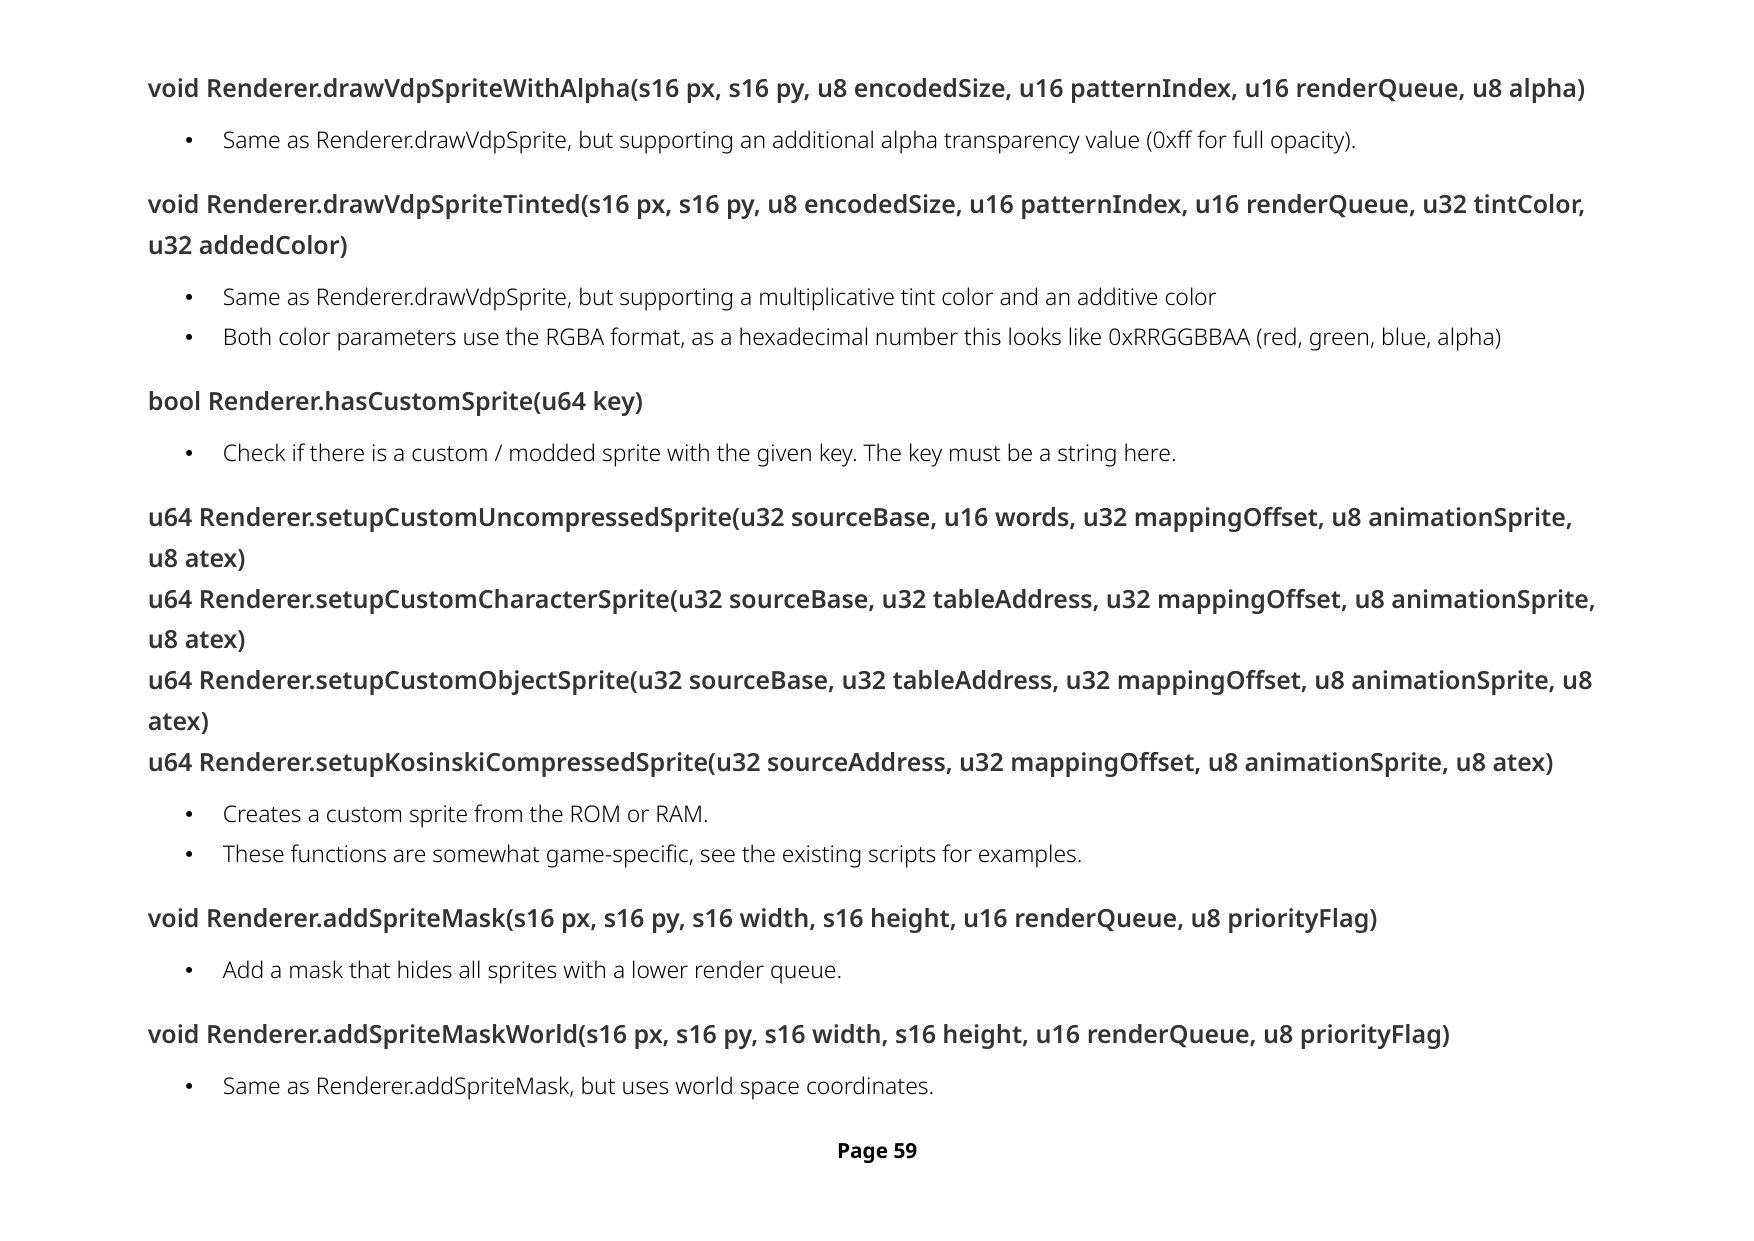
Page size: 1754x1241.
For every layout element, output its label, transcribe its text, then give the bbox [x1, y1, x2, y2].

subtitle void Renderer.drawVdpSpriteTinted(s16 px, s16 py, u8 encodedSize, u16 patternIndex, u16 renderQueue, u32 tintColor, u32 addedColor) [148, 187, 1606, 262]
subtitle bool Renderer.hasCustomSprite(u64 key) [148, 384, 1606, 418]
list Same as Renderer.drawVdpSprite, but supporting a multiplicative tint color and an additive color [185, 281, 1606, 312]
subtitle u64 Renderer.setupCustomUncompressedSprite(u32 sourceBase, u16 words, u32 mappingOffset, u8 animationSprite, u8 atex) u64 Renderer.setupCustomCharacterSprite(u32 sourceBase, u32 tableAddress, u32 mappingOffset, u8 animationSprite, u8 atex) u64 Renderer.setupCustomObjectSprite(u32 sourceBase, u32 tableAddress, u32 mappingOffset, u8 animationSprite, u8 atex) u64 Renderer.setupKosinskiCompressedSprite(u32 sourceAddress, u32 mappingOffset, u8 animationSprite, u8 atex) [148, 499, 1606, 779]
subtitle void Renderer.addSpriteMaskWorld(s16 px, s16 py, s16 width, s16 height, u16 renderQueue, u8 priorityFlag) [148, 1017, 1606, 1051]
list Creates a custom sprite from the ROM or RAM. [185, 798, 1606, 829]
subtitle void Renderer.drawVdpSpriteWithAlpha(s16 px, s16 py, u8 encodedSize, u16 patternIndex, u16 renderQueue, u8 alpha) [148, 71, 1606, 105]
list Both color parameters use the RGBA format, as a hexadecimal number this looks like 0xRRGGBBAA (red, green, blue, alpha) [185, 321, 1606, 352]
list Same as Renderer.drawVdpSprite, but supporting an additional alpha transparency value (0xff for full opacity). [185, 124, 1606, 155]
list Check if there is a custom / modded sprite with the given key. The key must be a string here. [185, 437, 1606, 468]
list These functions are somewhat game-specific, see the existing scripts for examples. [185, 838, 1606, 869]
list Same as Renderer.addSpriteMask, but uses world space coordinates. [185, 1070, 1606, 1101]
subtitle void Renderer.addSpriteMask(s16 px, s16 py, s16 width, s16 height, u16 renderQueue, u8 priorityFlag) [148, 901, 1606, 935]
list Add a mask that hides all sprites with a lower render queue. [185, 954, 1606, 985]
